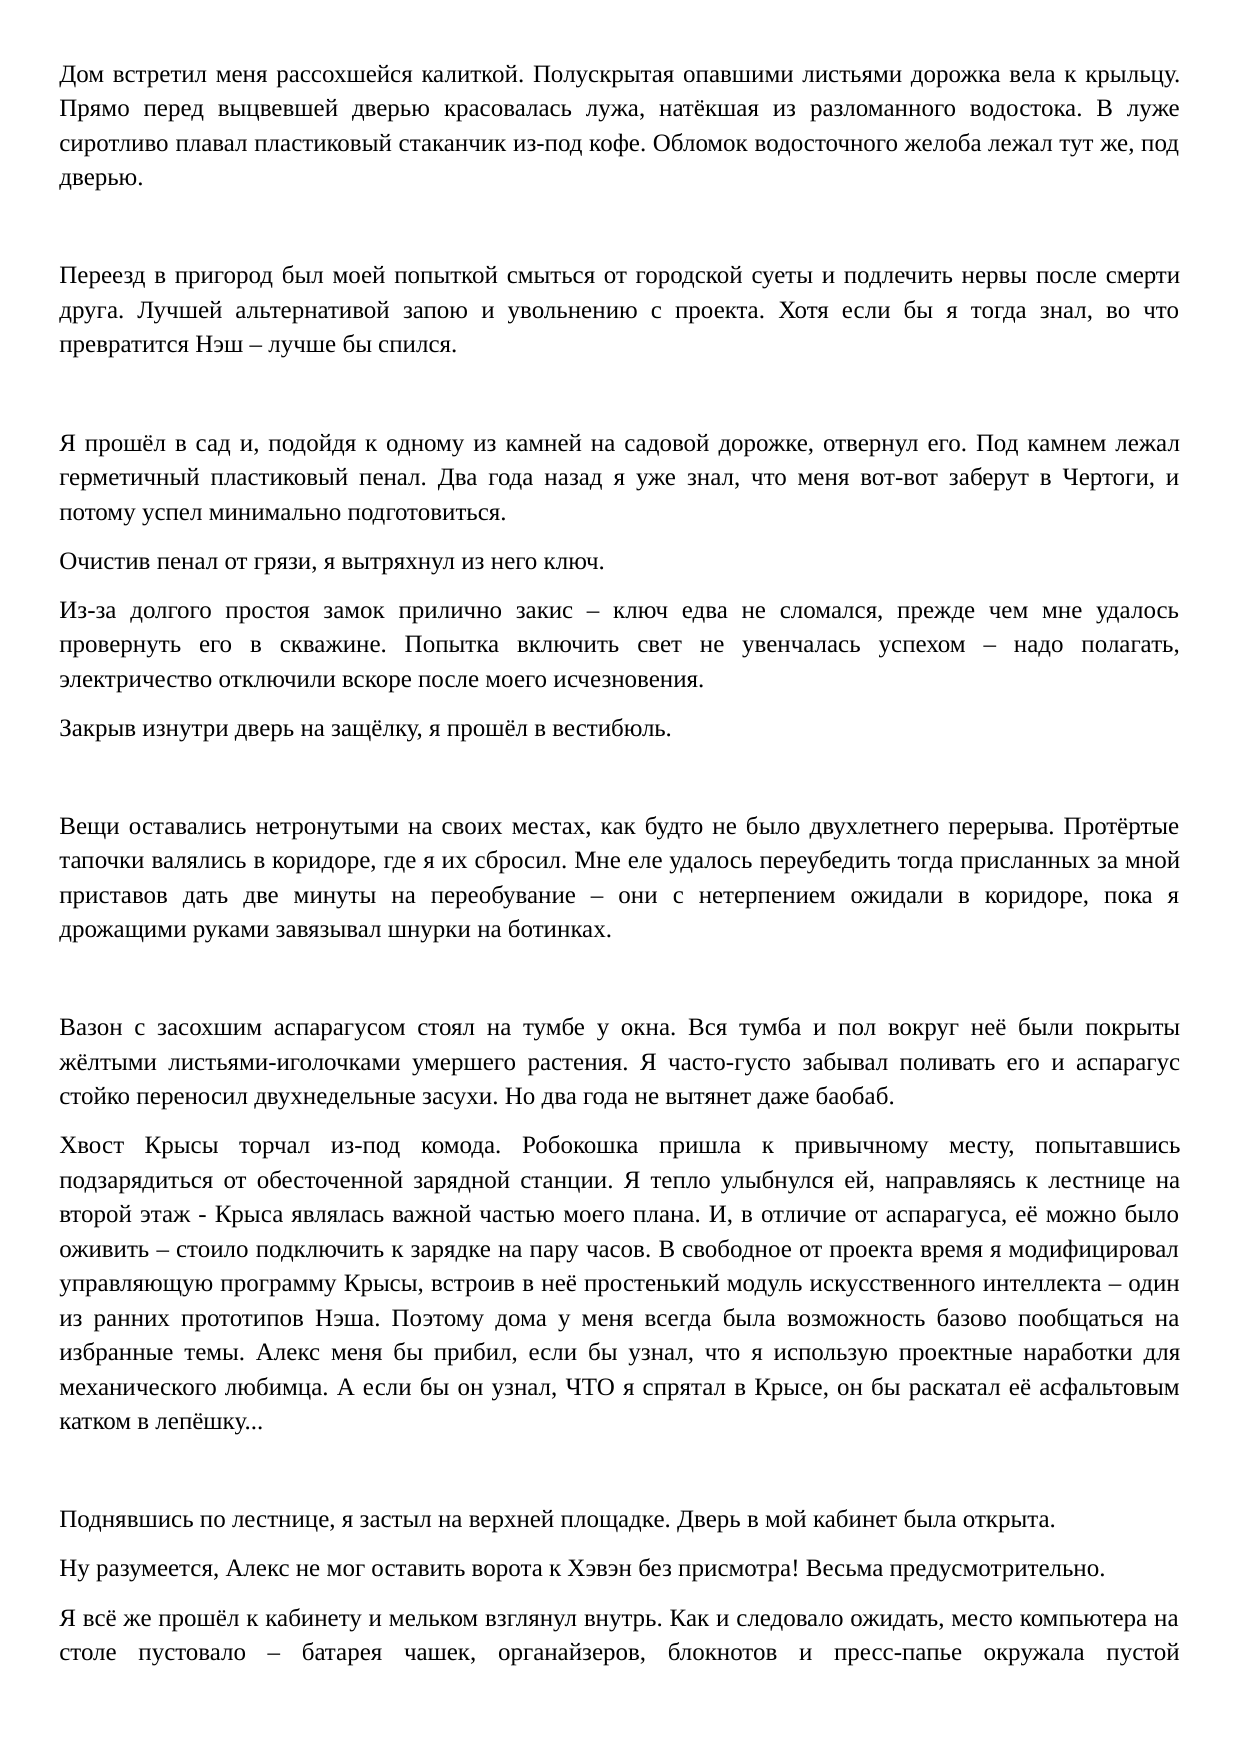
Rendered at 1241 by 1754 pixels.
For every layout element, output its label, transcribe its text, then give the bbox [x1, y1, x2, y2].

text Переезд в пригород был моей попыткой смыться от городской суеты и подлечить нервы после смерти друга. Лучшей альтернативой запою и увольнению с проекта. Хотя если бы я тогда знал, во что превратится Нэш – лучше бы спился. [59, 261, 1181, 358]
text Я всё же прошёл к кабинету и мельком взглянул внутрь. Как и следовало ожидать, место компьютера на столе пустовало – батарея чашек, органайзеров, блокнотов и пресс-папье окружала пустой [59, 1603, 1181, 1666]
text Ну разумеется, Алекс не мог оставить ворота к Хэвэн без присмотра! Весьма предусмотрительно. [59, 1553, 1181, 1582]
text Вазон с засохшим аспарагусом стоял на тумбе у окна. Вся тумба и пол вокруг неё были покрыты жёлтыми листьями-иголочками умершего растения. Я часто-густо забывал поливать его и аспарагус стойко переносил двухнедельные засухи. Но два года не вытянет даже баобаб. [59, 1012, 1181, 1110]
text Очистив пенал от грязи, я вытряхнул из него ключ. [59, 546, 1181, 574]
text Из-за долгого простоя замок прилично закис – ключ едва не сломался, прежде чем мне удалось провернуть его в скважине. Попытка включить свет не увенчалась успехом – надо полагать, электричество отключили вскоре после моего исчезновения. [59, 595, 1181, 692]
text Я прошёл в сад и, подойдя к одному из камней на садовой дорожке, отвернул его. Под камнем лежал герметичный пластиковый пенал. Два года назад я уже знал, что меня вот-вот заберут в Чертоги, и потому успел минимально подготовиться. [59, 428, 1181, 525]
text Поднявшись по лестнице, я застыл на верхней площадке. Дверь в мой кабинет была открыта. [59, 1504, 1181, 1533]
text Дом встретил меня рассохшейся калиткой. Полускрытая опавшими листьями дорожка вела к крыльцу. Прямо перед выцвевшей дверью красовалась лужа, натёкшая из разломанного водостока. В луже сиротливо плавал пластиковый стаканчик из-под кофе. Обломок водосточного желоба лежал тут же, под дверью. [59, 59, 1181, 191]
text Закрыв изнутри дверь на защёлку, я прошёл в вестибюль. [59, 713, 1181, 742]
text Вещи оставались нетронутыми на своих местах, как будто не было двухлетнего перерыва. Протёртые тапочки валялись в коридоре, где я их сбросил. Мне еле удалось переубедить тогда присланных за мной приставов дать две минуты на переобувание – они с нетерпением ожидали в коридоре, пока я дрожащими руками завязывал шнурки на ботинках. [59, 811, 1181, 943]
text Хвост Крысы торчал из-под комода. Робокошка пришла к привычному месту, попытавшись подзарядиться от обесточенной зарядной станции. Я тепло улыбнулся ей, направляясь к лестнице на второй этаж - Крыса являлась важной частью моего плана. И, в отличие от аспарагуса, её можно было оживить – стоило подключить к зарядке на пару часов. В свободное от проекта время я модифицировал управляющую программу Крысы, встроив в неё простенький модуль искусственного интеллекта – один из ранних прототипов Нэша. Поэтому дома у меня всегда была возможность базово пообщаться на избранные темы. Алекс меня бы прибил, если бы узнал, что я использую проектные наработки для механического любимца. А если бы он узнал, ЧТО я спрятал в Крысе, он бы раскатал её асфальтовым катком в лепёшку... [59, 1131, 1181, 1435]
